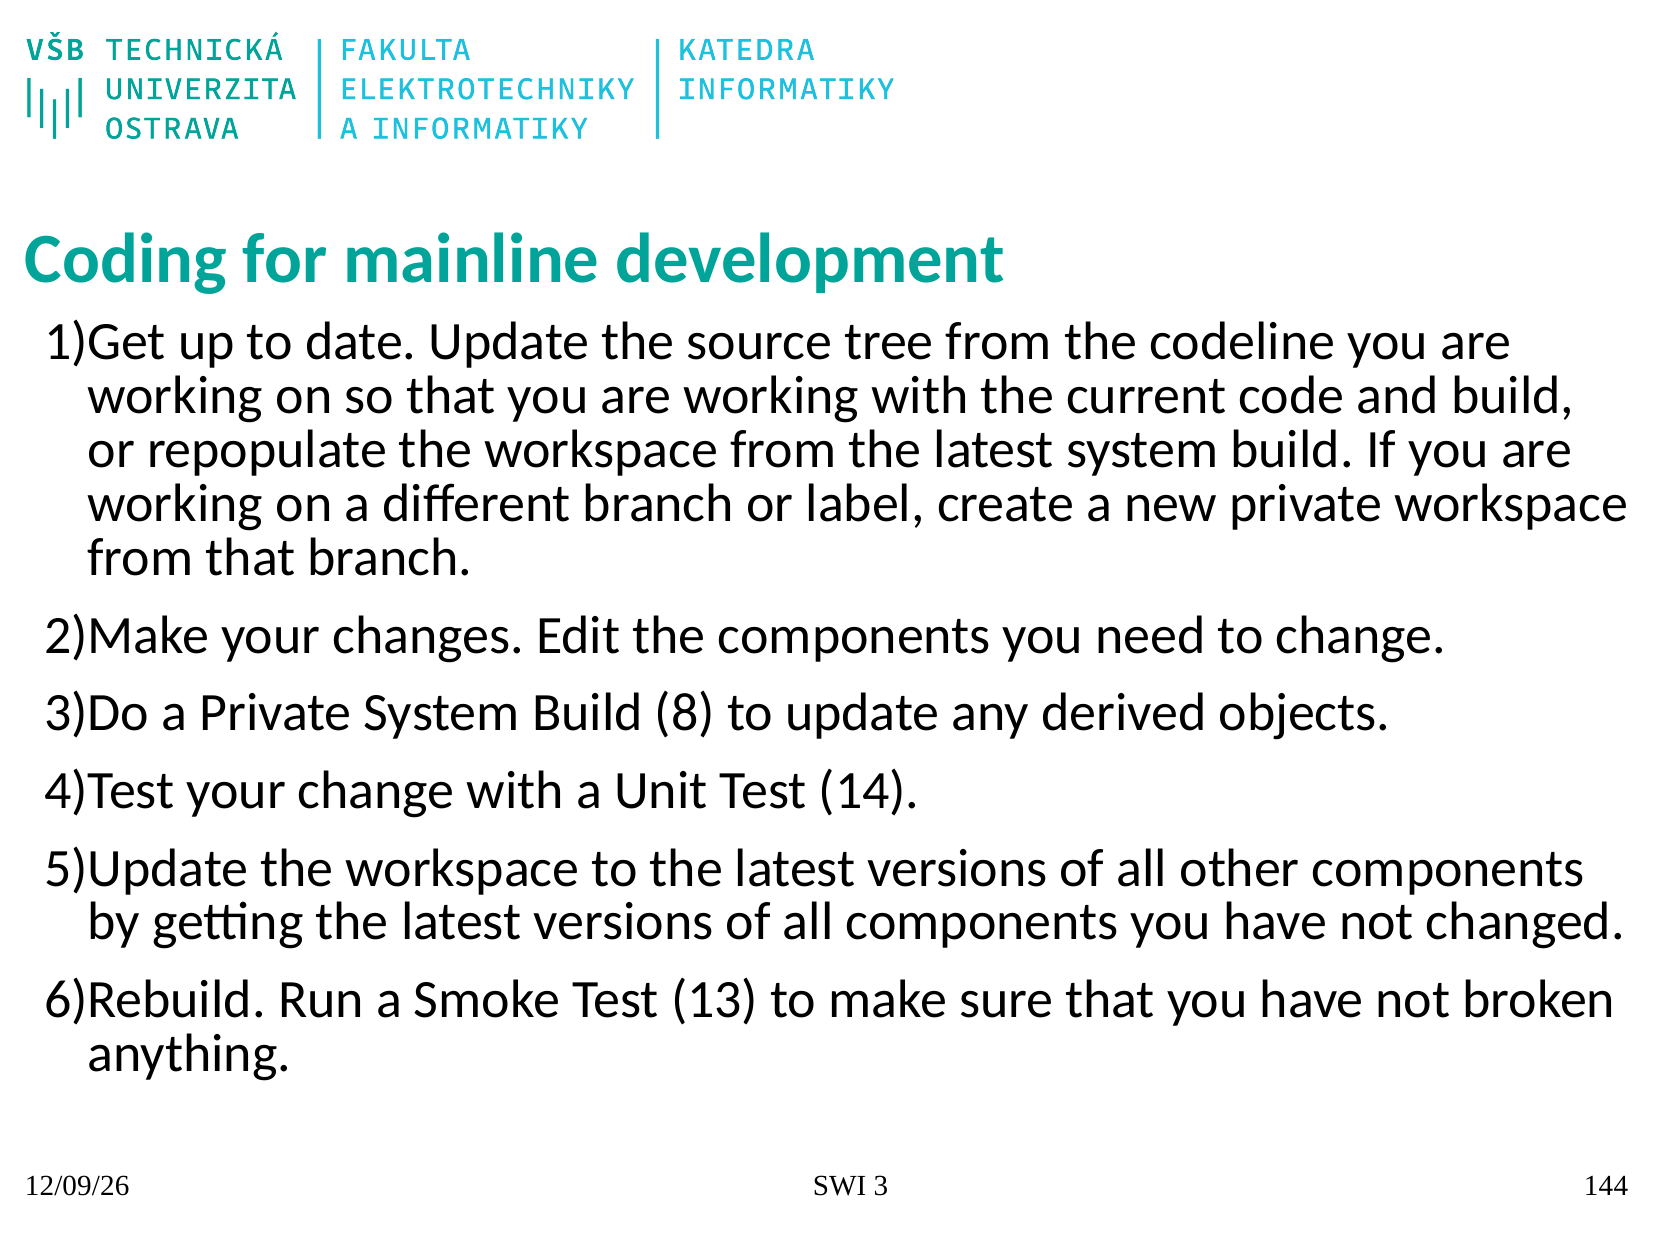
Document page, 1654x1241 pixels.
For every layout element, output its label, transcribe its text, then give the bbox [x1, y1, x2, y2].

title Coding for mainline development [24, 169, 1629, 300]
list Get up to date. Update the source tree from the codeline you are working on so that you are working with the current code and build, or repopulate the workspace from the latest system build. If you are working on a different branch or label, create a new private workspace from that branch. Make your changes. Edit the components you need to change. Do a Private System Build (8) to update any derived objects. Test your change with a Unit Test (14). Update the workspace to the latest versions of all other components by getting the latest versions of all components you have not changed. Rebuild. Run a Smoke Test (13) to make sure that you have not broken anything. [30, 318, 1629, 1146]
picture [26, 31, 894, 139]
